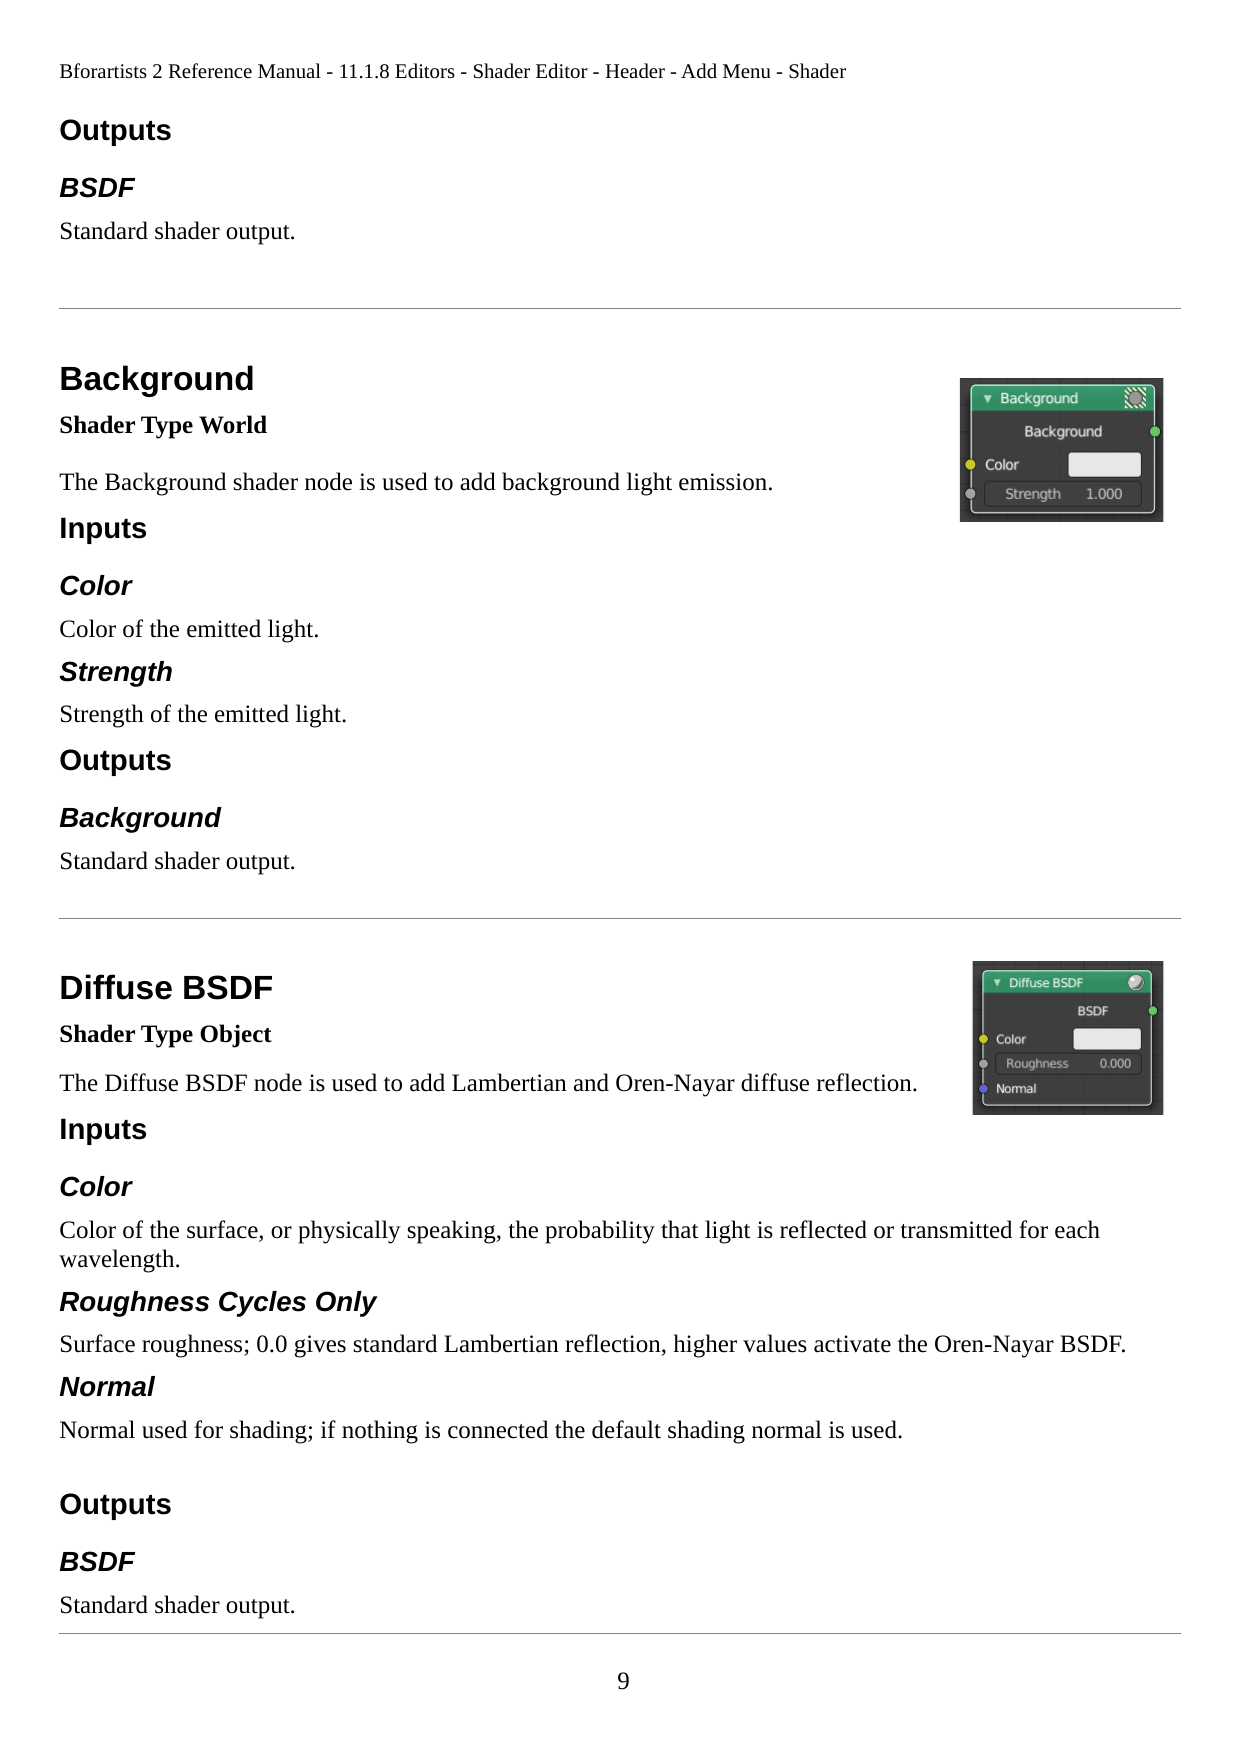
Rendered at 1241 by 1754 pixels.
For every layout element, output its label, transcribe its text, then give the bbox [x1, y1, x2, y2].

text Standard shader output. [59, 846, 1181, 874]
subtitle Color [59, 569, 1181, 601]
text Normal used for shading; if nothing is connected the default shading normal is used. [59, 1415, 1181, 1444]
text Standard shader output. [59, 1590, 1181, 1619]
subtitle Outputs [59, 743, 1181, 776]
text [1164, 410, 1181, 438]
subtitle Inputs [59, 1112, 1181, 1146]
text Color of the emitted light. [59, 614, 1181, 642]
text Standard shader output. [59, 216, 1181, 244]
subtitle Background [59, 801, 1181, 833]
subtitle BSDF [59, 171, 1181, 203]
subtitle Inputs [59, 511, 1181, 544]
text Color of the surface, or physically speaking, the probability that light is reflected or transmitted for each wavelength. [59, 1215, 1181, 1272]
subtitle Roughness Cycles Only [59, 1285, 1181, 1317]
picture [972, 961, 1164, 1115]
picture [959, 378, 1164, 522]
subtitle Strength [59, 655, 1181, 687]
text Shader Type Object [59, 1019, 972, 1048]
subtitle Background [59, 358, 1181, 397]
subtitle Color [59, 1171, 1181, 1202]
subtitle Diffuse BSDF [59, 968, 972, 1007]
text Shader Type World [59, 410, 959, 438]
text [1164, 1019, 1181, 1048]
text The Diffuse BSDF node is used to add Lambertian and Oren-Nayar diffuse reflection. [59, 1068, 972, 1097]
text Strength of the emitted light. [59, 699, 1181, 728]
subtitle BSDF [59, 1546, 1181, 1578]
text Surface roughness; 0.0 gives standard Lambertian reflection, higher values activate the Oren-Nayar BSDF. [59, 1329, 1181, 1358]
subtitle Outputs [59, 1487, 1181, 1521]
text The Background shader node is used to add background light emission. [59, 467, 959, 496]
subtitle Outputs [59, 113, 1181, 146]
subtitle [1164, 968, 1181, 1007]
subtitle Normal [59, 1371, 1181, 1402]
